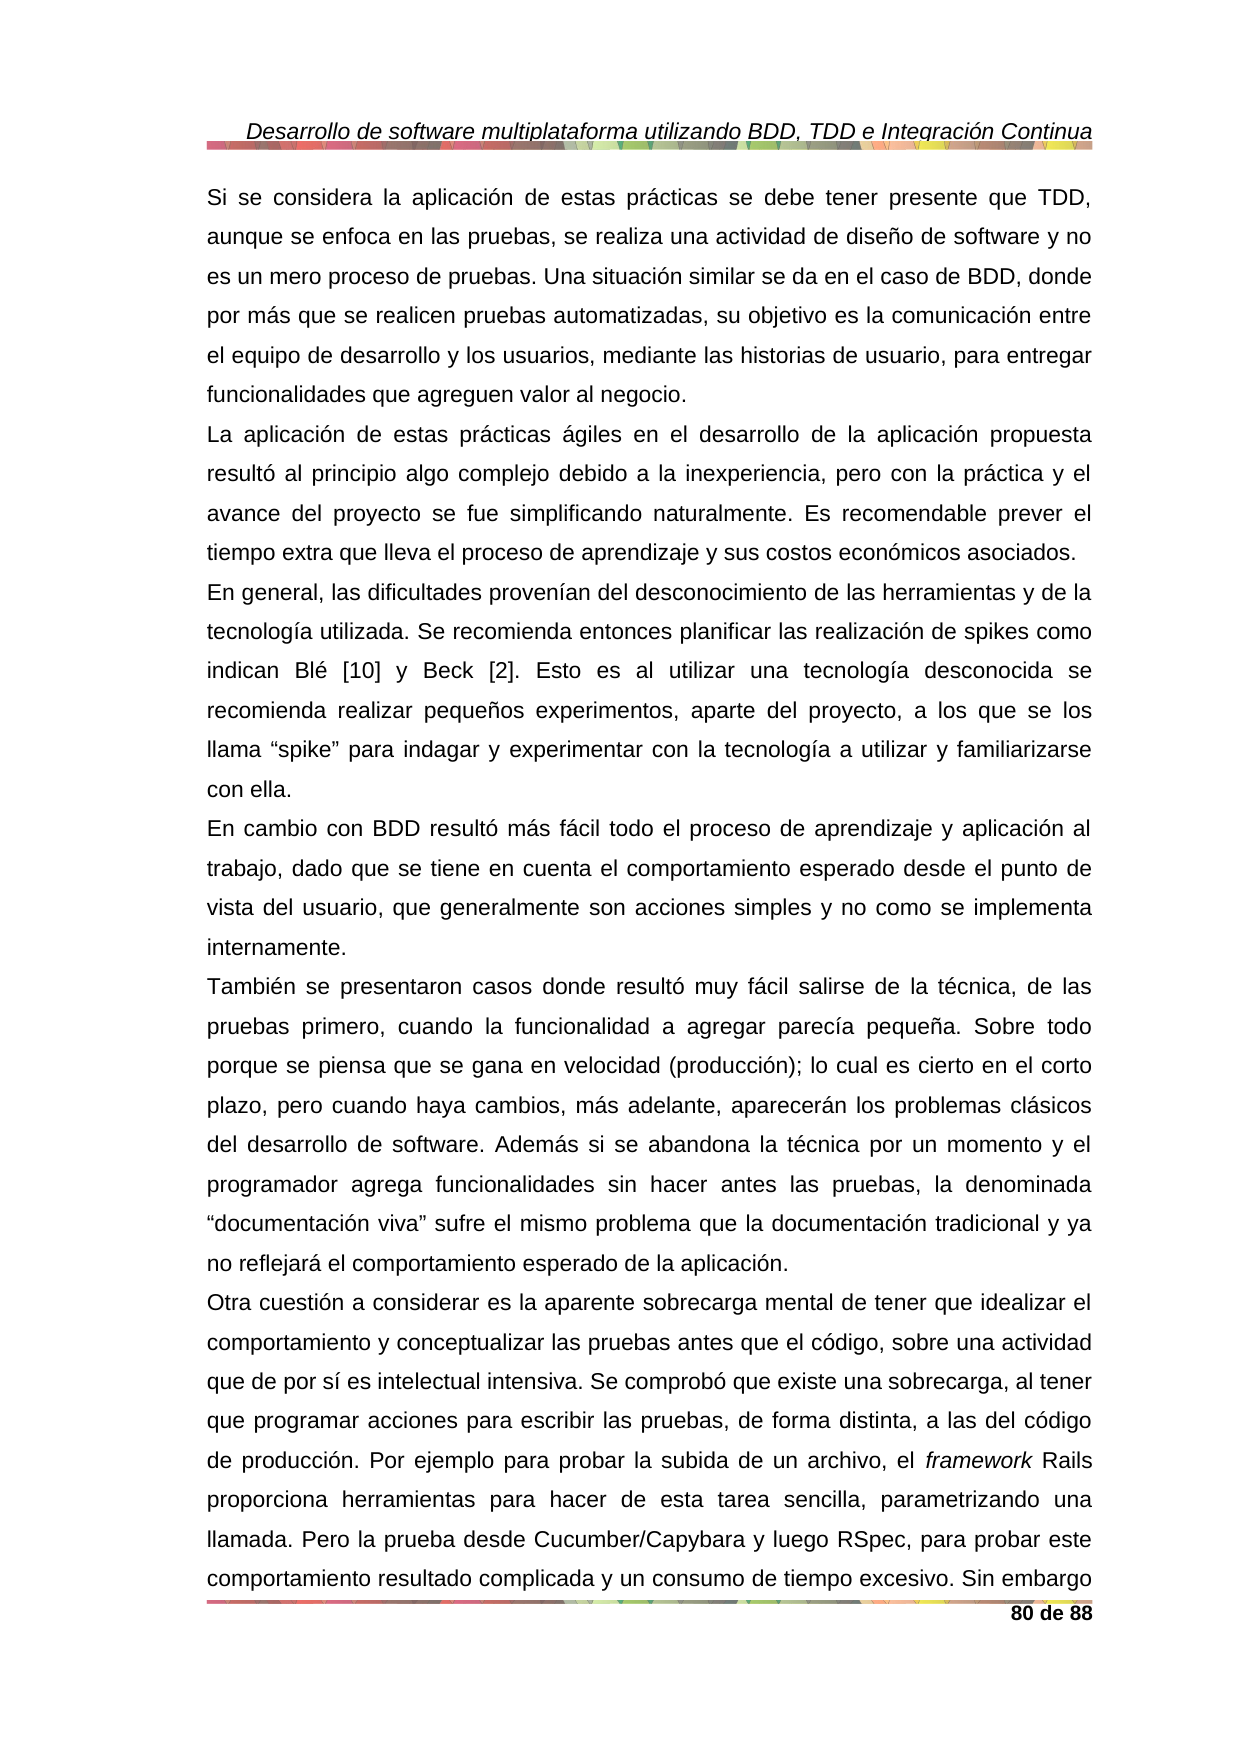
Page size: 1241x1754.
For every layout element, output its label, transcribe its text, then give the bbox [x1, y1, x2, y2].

text Si se considera la aplicación de estas prácticas se debe tener presente que TDD, aunque se enfoca en las pruebas, se realiza una actividad de diseño de software y no es un mero proceso de pruebas. Una situación similar se da en el caso de BDD, donde por más que se realicen pruebas automatizadas, su objetivo es la comunicación entre el equipo de desarrollo y los usuarios, mediante las historias de usuario, para entregar funcionalidades que agreguen valor al negocio. [207, 184, 1093, 407]
text En cambio con BDD resultó más fácil todo el proceso de aprendizaje y aplicación al trabajo, dado que se tiene en cuenta el comportamiento esperado desde el punto de vista del usuario, que generalmente son acciones simples y no como se implementa internamente. [207, 815, 1093, 960]
text Otra cuestión a considerar es la aparente sobrecarga mental de tener que idealizar el comportamiento y conceptualizar las pruebas antes que el código, sobre una actividad que de por sí es intelectual intensiva. Se comprobó que existe una sobrecarga, al tener que programar acciones para escribir las pruebas, de forma distinta, a las del código de producción. Por ejemplo para probar la subida de un archivo, el framework Rails proporciona herramientas para hacer de esta tarea sencilla, parametrizando una llamada. Pero la prueba desde Cucumber/Capybara y luego RSpec, para probar este comportamiento resultado complicada y un consumo de tiempo excesivo. Sin embargo [207, 1289, 1093, 1592]
text También se presentaron casos donde resultó muy fácil salirse de la técnica, de las pruebas primero, cuando la funcionalidad a agregar parecía pequeña. Sobre todo porque se piensa que se gana en velocidad (producción); lo cual es cierto en el corto plazo, pero cuando haya cambios, más adelante, aparecerán los problemas clásicos del desarrollo de software. Además si se abandona la técnica por un momento y el programador agrega funcionalidades sin hacer antes las pruebas, la denominada “documentación viva” sufre el mismo problema que la documentación tradicional y ya no reflejará el comportamiento esperado de la aplicación. [207, 973, 1093, 1276]
text La aplicación de estas prácticas ágiles en el desarrollo de la aplicación propuesta resultó al principio algo complejo debido a la inexperiencia, pero con la práctica y el avance del proyecto se fue simplificando naturalmente. Es recomendable prever el tiempo extra que lleva el proceso de aprendizaje y sus costos económicos asociados. [207, 421, 1093, 565]
text En general, las dificultades provenían del desconocimiento de las herramientas y de la tecnología utilizada. Se recomienda entonces planificar las realización de spikes como indican Blé [10] y Beck [2]. Esto es al utilizar una tecnología desconocida se recomienda realizar pequeños experimentos, aparte del proyecto, a los que se los llama “spike” para indagar y experimentar con la tecnología a utilizar y familiarizarse con ella. [207, 578, 1093, 802]
